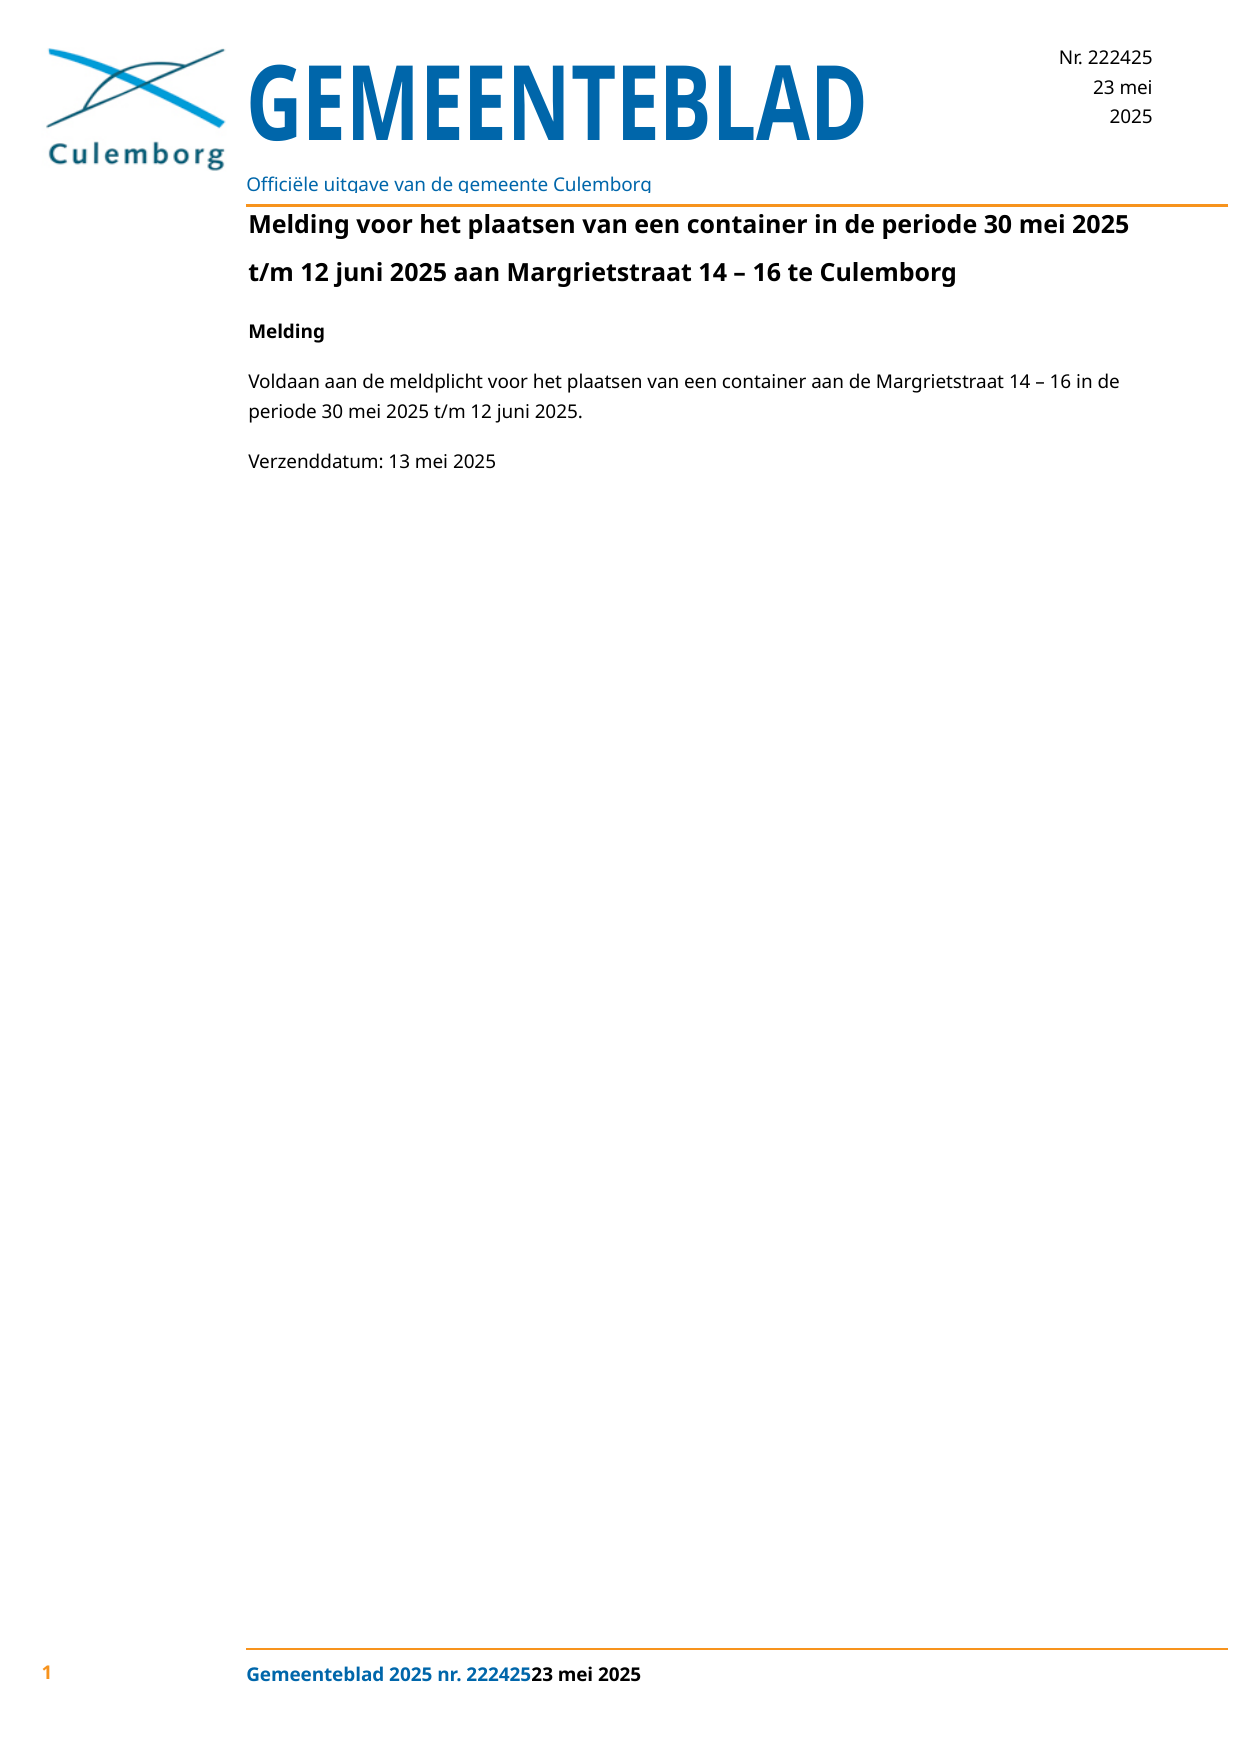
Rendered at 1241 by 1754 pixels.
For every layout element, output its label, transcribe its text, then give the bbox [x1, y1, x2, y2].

text Voldaan aan de meldplicht voor het plaatsen van een container aan de Margrietstraat 14 – 16 in de periode 30 mei 2025 t/m 12 juni 2025. [248, 368, 1152, 424]
text Verzenddatum: 13 mei 2025 [248, 448, 1152, 474]
text Melding [248, 318, 1152, 344]
picture [41, 47, 231, 172]
text Melding voor het plaatsen van een container in de periode 30 mei 2025 t/m 12 juni 2025 aan Margrietstraat 14 – 16 te Culemborg [248, 207, 1152, 288]
